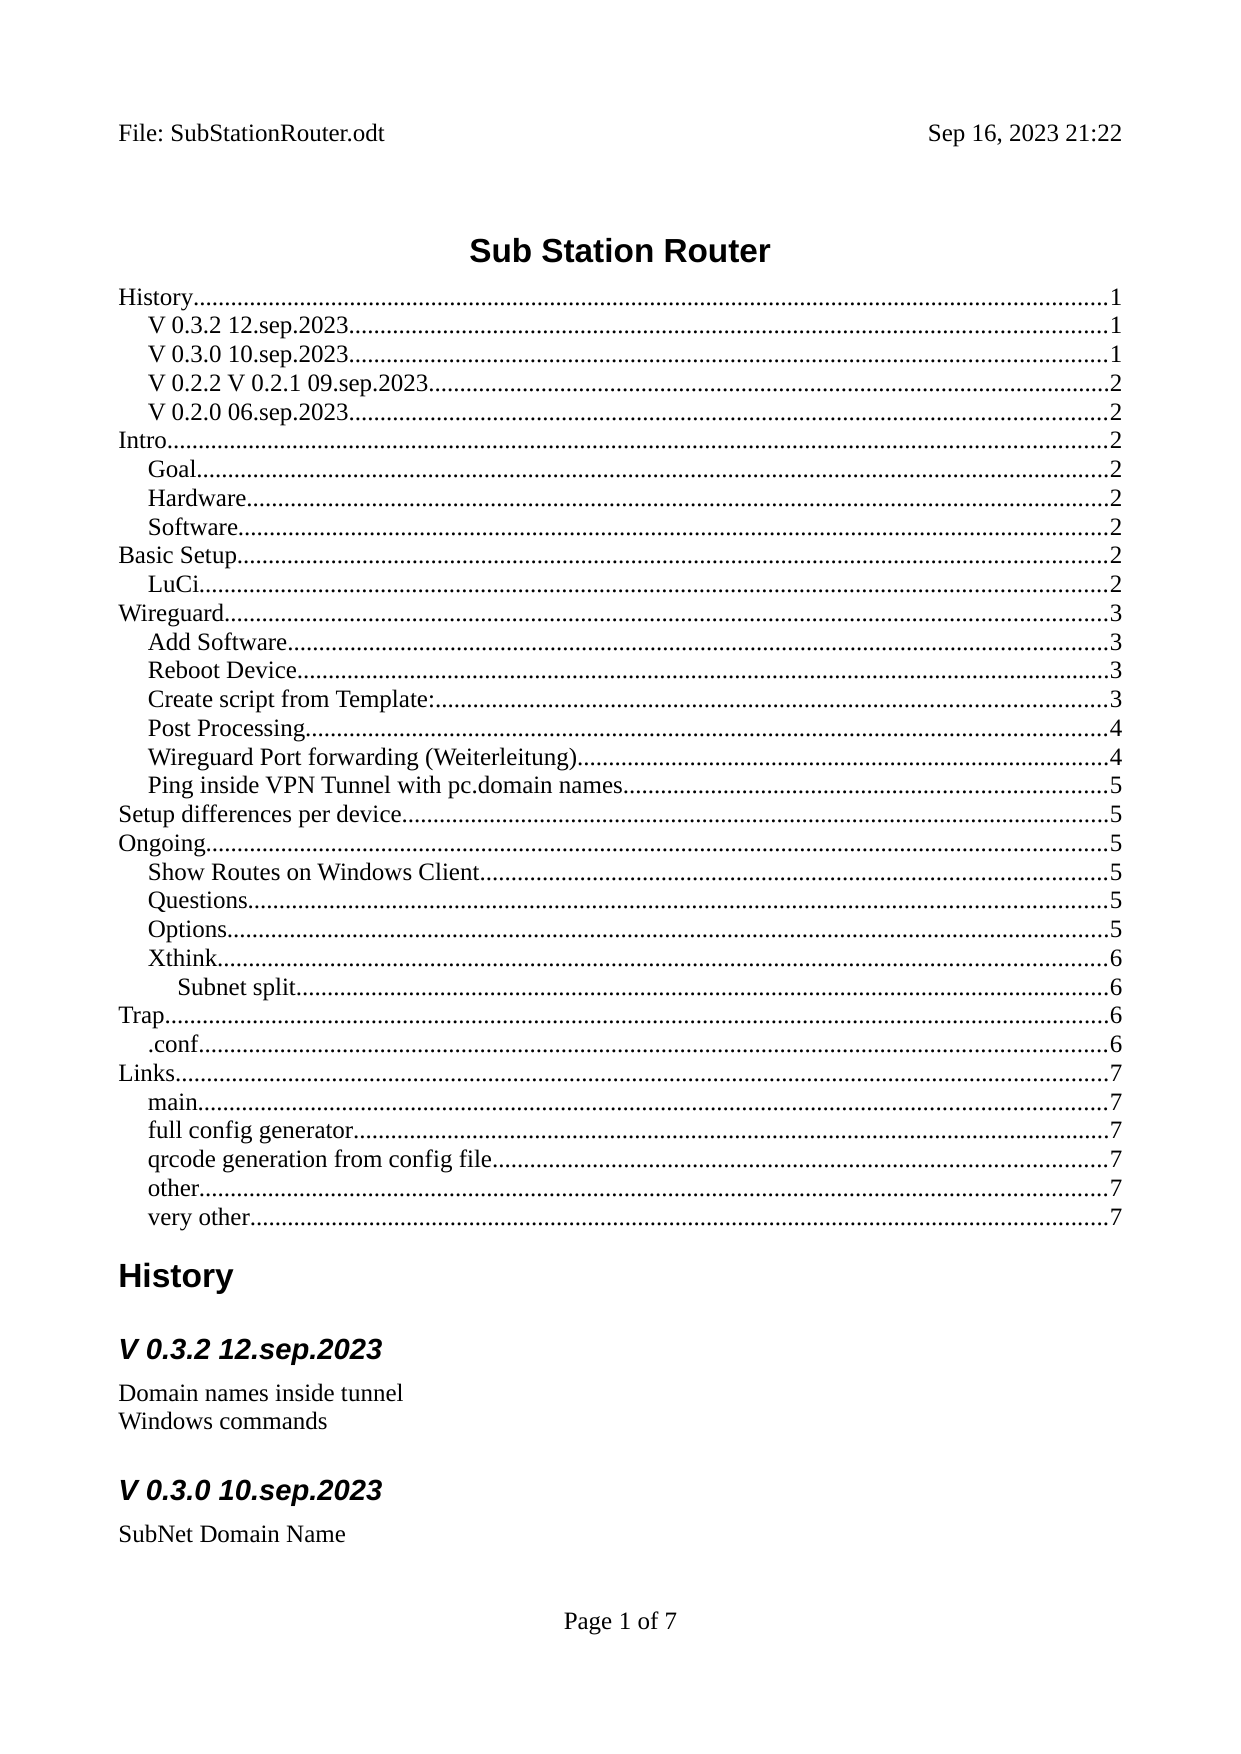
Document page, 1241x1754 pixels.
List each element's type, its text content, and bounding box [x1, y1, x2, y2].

text Links 7 [118, 1058, 1122, 1087]
text V 0.3.0 10.sep.2023 1 [148, 339, 1122, 368]
text SubNet Domain Name [118, 1519, 1122, 1547]
text Subnet split 6 [177, 972, 1122, 1001]
text .conf 6 [148, 1029, 1122, 1058]
text Basic Setup 2 [118, 541, 1122, 569]
text Wireguard 3 [118, 598, 1122, 627]
text qrcode generation from config file 7 [148, 1144, 1122, 1173]
subtitle Sub Station Router [118, 231, 1122, 269]
text Show Routes on Windows Client 5 [148, 857, 1122, 886]
text full config generator 7 [148, 1116, 1122, 1144]
text Reboot Device 3 [148, 656, 1122, 684]
text Domain names inside tunnel Windows commands [118, 1378, 1122, 1435]
text Xthink 6 [148, 943, 1122, 972]
subtitle V 0.3.2 12.sep.2023 [118, 1332, 1122, 1365]
text Post Processing 4 [148, 713, 1122, 742]
text LuCi 2 [148, 569, 1122, 598]
text Questions 5 [148, 886, 1122, 914]
text Wireguard Port forwarding (Weiterleitung) 4 [148, 742, 1122, 771]
text Setup differences per device 5 [118, 799, 1122, 828]
text Create script from Template: 3 [148, 684, 1122, 713]
text main 7 [148, 1087, 1122, 1116]
text Intro 2 [118, 426, 1122, 454]
text Goal 2 [148, 454, 1122, 483]
text History 1 [118, 282, 1122, 311]
text Ongoing 5 [118, 828, 1122, 857]
text Software 2 [148, 512, 1122, 541]
text V 0.3.2 12.sep.2023 1 [148, 311, 1122, 339]
text V 0.2.2 V 0.2.1 09.sep.2023 2 [148, 368, 1122, 397]
text Options 5 [148, 914, 1122, 943]
text Ping inside VPN Tunnel with pc.domain names 5 [148, 771, 1122, 799]
text Add Software 3 [148, 627, 1122, 656]
text other 7 [148, 1173, 1122, 1202]
text very other 7 [148, 1202, 1122, 1231]
subtitle V 0.3.0 10.sep.2023 [118, 1473, 1122, 1506]
text V 0.2.0 06.sep.2023 2 [148, 397, 1122, 426]
subtitle History [118, 1256, 1122, 1294]
text Hardware 2 [148, 483, 1122, 512]
text Trap 6 [118, 1001, 1122, 1029]
